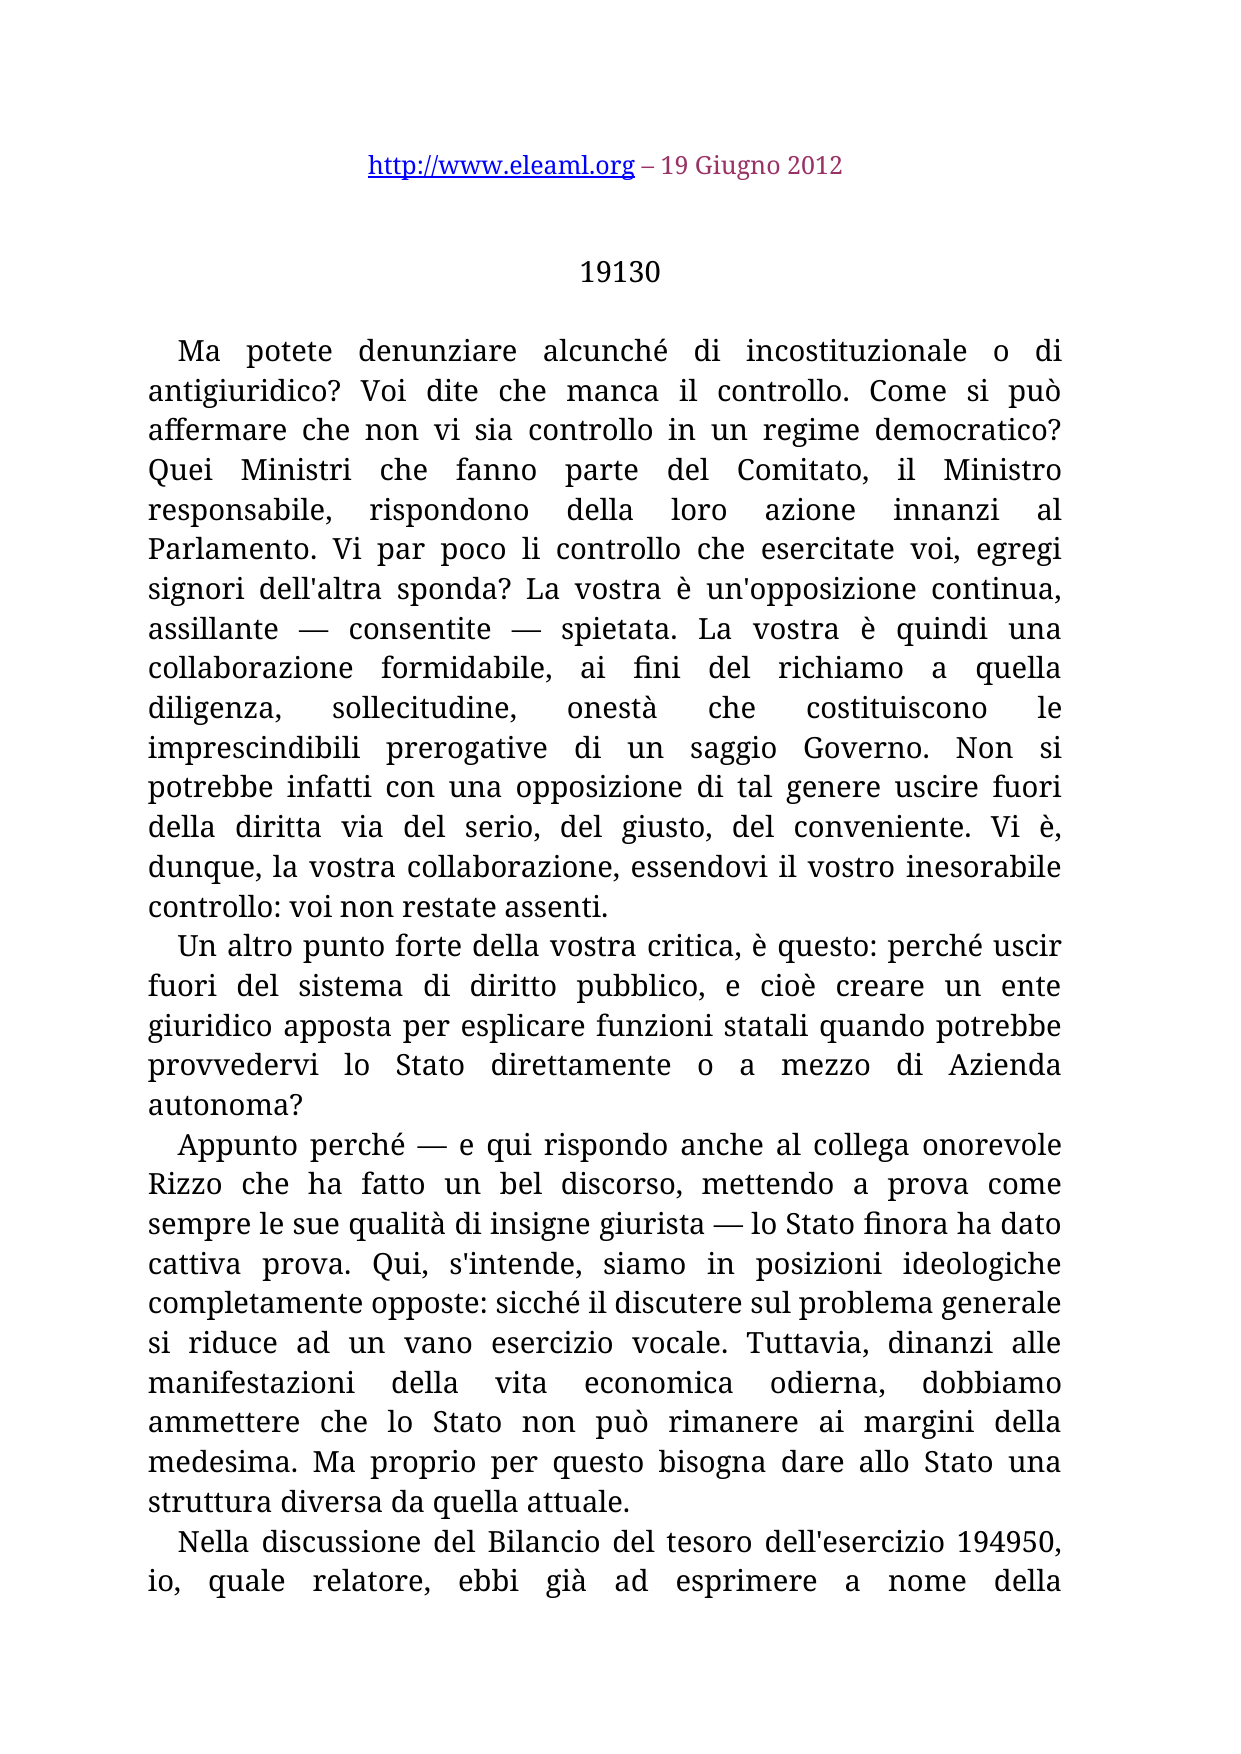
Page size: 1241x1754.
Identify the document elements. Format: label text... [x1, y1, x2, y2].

text Un altro punto forte della vostra critica, è questo: perché uscir fuori del sistema di diritto pubblico, e cioè creare un ente giuridico apposta per esplicare funzioni statali quando potrebbe provvedervi lo Stato direttamente o a mezzo di Azienda autonoma? [148, 926, 1063, 1124]
text Nella discussione del Bilancio del tesoro dell'esercizio 194950, io, quale relatore, ebbi già ad esprimere a nome della [148, 1521, 1063, 1600]
text 19130 [148, 251, 1063, 291]
text Appunto perché — e qui rispondo anche al collega onorevole Rizzo che ha fatto un bel discorso, mettendo a prova come sempre le sue qualità di insigne giurista — lo Stato finora ha dato cattiva prova. Qui, s'intende, siamo in posizioni ideologiche completamente opposte: sicché il discutere sul problema generale si riduce ad un vano esercizio vocale. Tuttavia, dinanzi alle manifestazioni della vita economica odierna, dobbiamo ammettere che lo Stato non può rimanere ai margini della medesima. Ma proprio per questo bisogna dare allo Stato una struttura diversa da quella attuale. [148, 1124, 1063, 1521]
text Ma potete denunziare alcunché di incostituzionale o di antigiuridico? Voi dite che manca il controllo. Come si può affermare che non vi sia controllo in un regime democratico? Quei Ministri che fanno parte del Comitato, il Ministro responsabile, rispondono della loro azione innanzi al Parlamento. Vi par poco li controllo che esercitate voi, egregi signori dell'altra sponda? La vostra è un'opposizione continua, assillante — consentite — spietata. La vostra è quindi una collaborazione formidabile, ai fini del richiamo a quella diligenza, sollecitudine, onestà che costituiscono le imprescindibili prerogative di un saggio Governo. Non si potrebbe infatti con una opposizione di tal genere uscire fuori della diritta via del serio, del giusto, del conveniente. Vi è, dunque, la vostra collaborazione, essendovi il vostro inesorabile controllo: voi non restate assenti. [148, 330, 1063, 926]
